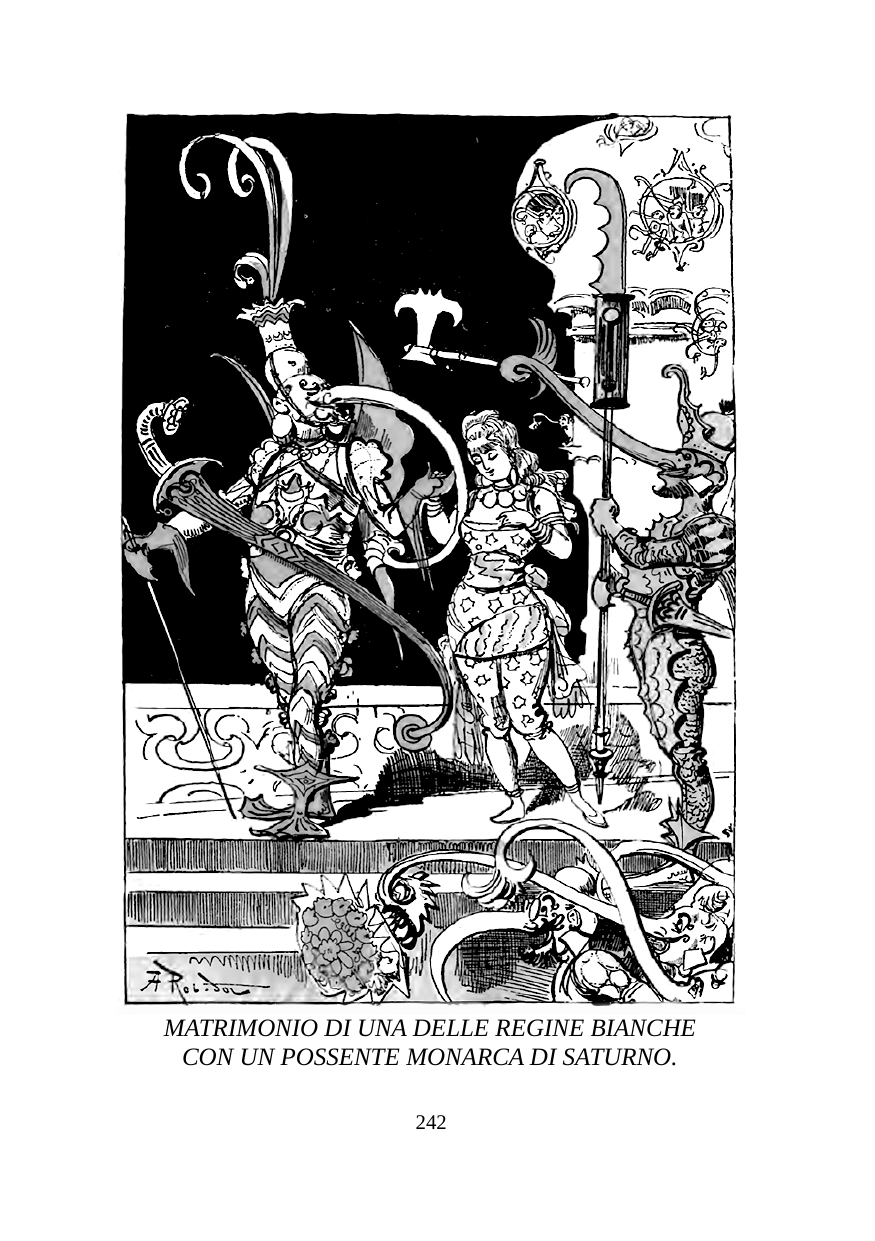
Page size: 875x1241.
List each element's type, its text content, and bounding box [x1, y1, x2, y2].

text MATRIMONIO DI UNA DELLE REGINE BIANCHE CON UN POSSENTE MONARCA DI SATURNO. [116, 1014, 746, 1071]
picture [116, 104, 746, 1014]
